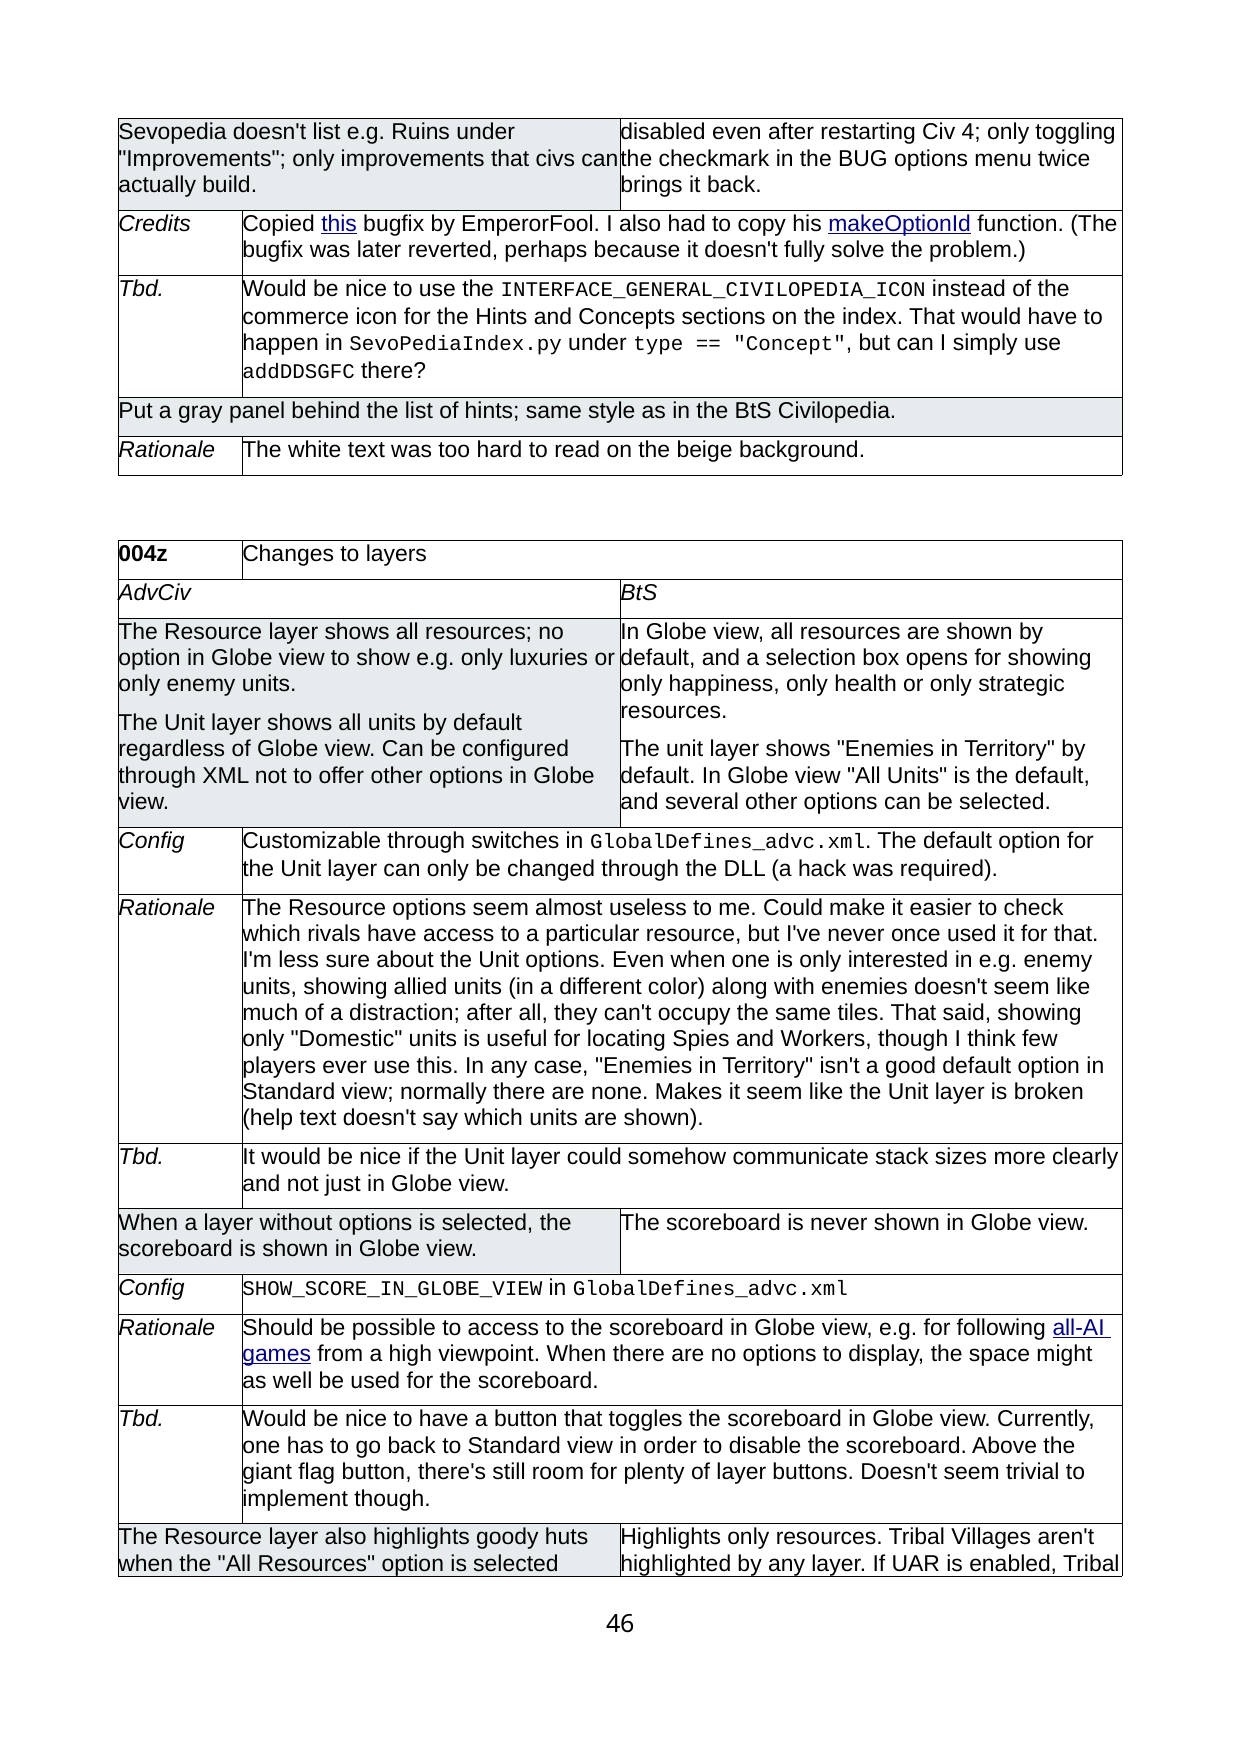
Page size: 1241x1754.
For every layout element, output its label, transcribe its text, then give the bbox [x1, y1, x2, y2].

table_cell disabled even after restarting Civ 4; only toggling the checkmark in the BUG options menu twice brings it back. [621, 119, 1122, 210]
table_cell Would be nice to use the INTERFACE_GENERAL_CIVILOPEDIA_ICON instead of the commerce icon for the Hints and Concepts sections on the index. That would have to happen in SevoPediaIndex.py under type == "Concept", but can I simply use addDDSGFC there? [243, 276, 1122, 397]
table_cell AdvCiv [119, 580, 620, 617]
table_cell Should be possible to access to the scoreboard in Globe view, e.g. for following all-AI games from a high viewpoint. When there are no options to display, the space might as well be used for the scoreboard. [243, 1315, 1122, 1405]
table_cell Copied this bugfix by EmperorFool. I also had to copy his makeOptionId function. (The bugfix was later reverted, perhaps because it doesn't fully solve the problem.) [243, 211, 1122, 275]
table_header 004z [119, 541, 242, 579]
table_cell Put a gray panel behind the list of hints; same style as in the BtS Civilopedia. [119, 398, 1122, 436]
table_cell The scoreboard is never shown in Globe view. [621, 1209, 1122, 1273]
table_cell Credits [119, 211, 242, 275]
table_cell Config [119, 1275, 242, 1314]
table_cell It would be nice if the Unit layer could somehow communicate stack sizes more clearly and not just in Globe view. [243, 1144, 1122, 1208]
table_cell Config [119, 828, 242, 893]
table_cell BtS [621, 580, 1122, 617]
table_cell SHOW_SCORE_IN_GLOBE_VIEW in GlobalDefines_advc.xml [243, 1275, 1122, 1314]
table_cell Tbd. [119, 1406, 242, 1523]
table_cell The Resource layer also highlights goody huts when the "All Resources" option is selected [119, 1524, 620, 1576]
table_cell Tbd. [119, 1144, 242, 1208]
table_cell When a layer without options is selected, the scoreboard is shown in Globe view. [119, 1209, 620, 1273]
table_cell Customizable through switches in GlobalDefines_advc.xml. The default option for the Unit layer can only be changed through the DLL (a hack was required). [243, 828, 1122, 893]
table_cell The Resource options seem almost useless to me. Could make it easier to check which rivals have access to a particular resource, but I've never once used it for that. I'm less sure about the Unit options. Even when one is only interested in e.g. enemy units, showing allied units (in a different color) along with enemies doesn't seem like much of a distraction; after all, they can't occupy the same tiles. That said, showing only "Domestic" units is useful for locating Spies and Workers, though I think few players ever use this. In any case, "Enemies in Territory" isn't a good default option in Standard view; normally there are none. Makes it seem like the Unit layer is broken (help text doesn't say which units are shown). [243, 895, 1122, 1143]
table_cell The Resource layer shows all resources; no option in Globe view to show e.g. only luxuries or only enemy units. The Unit layer shows all units by default regardless of Globe view. Can be configured through XML not to offer other options in Globe view. [119, 619, 620, 827]
table_cell Tbd. [119, 276, 242, 397]
table_cell Would be nice to have a button that toggles the scoreboard in Globe view. Currently, one has to go back to Standard view in order to disable the scoreboard. Above the giant flag button, there's still room for plenty of layer buttons. Doesn't seem trivial to implement though. [243, 1406, 1122, 1523]
table_cell Highlights only resources. Tribal Villages aren't highlighted by any layer. If UAR is enabled, Tribal [621, 1524, 1122, 1576]
table_cell Sevopedia doesn't list e.g. Ruins under "Improvements"; only improvements that civs can actually build. [119, 119, 620, 210]
table_cell Rationale [119, 437, 242, 474]
table_cell Rationale [119, 895, 242, 1143]
table_cell The white text was too hard to read on the beige background. [243, 437, 1122, 474]
table_cell In Globe view, all resources are shown by default, and a selection box opens for showing only happiness, only health or only strategic resources. The unit layer shows "Enemies in Territory" by default. In Globe view "All Units" is the default, and several other options can be selected. [621, 619, 1122, 827]
table_cell Rationale [119, 1315, 242, 1405]
table_header Changes to layers [243, 541, 1122, 579]
